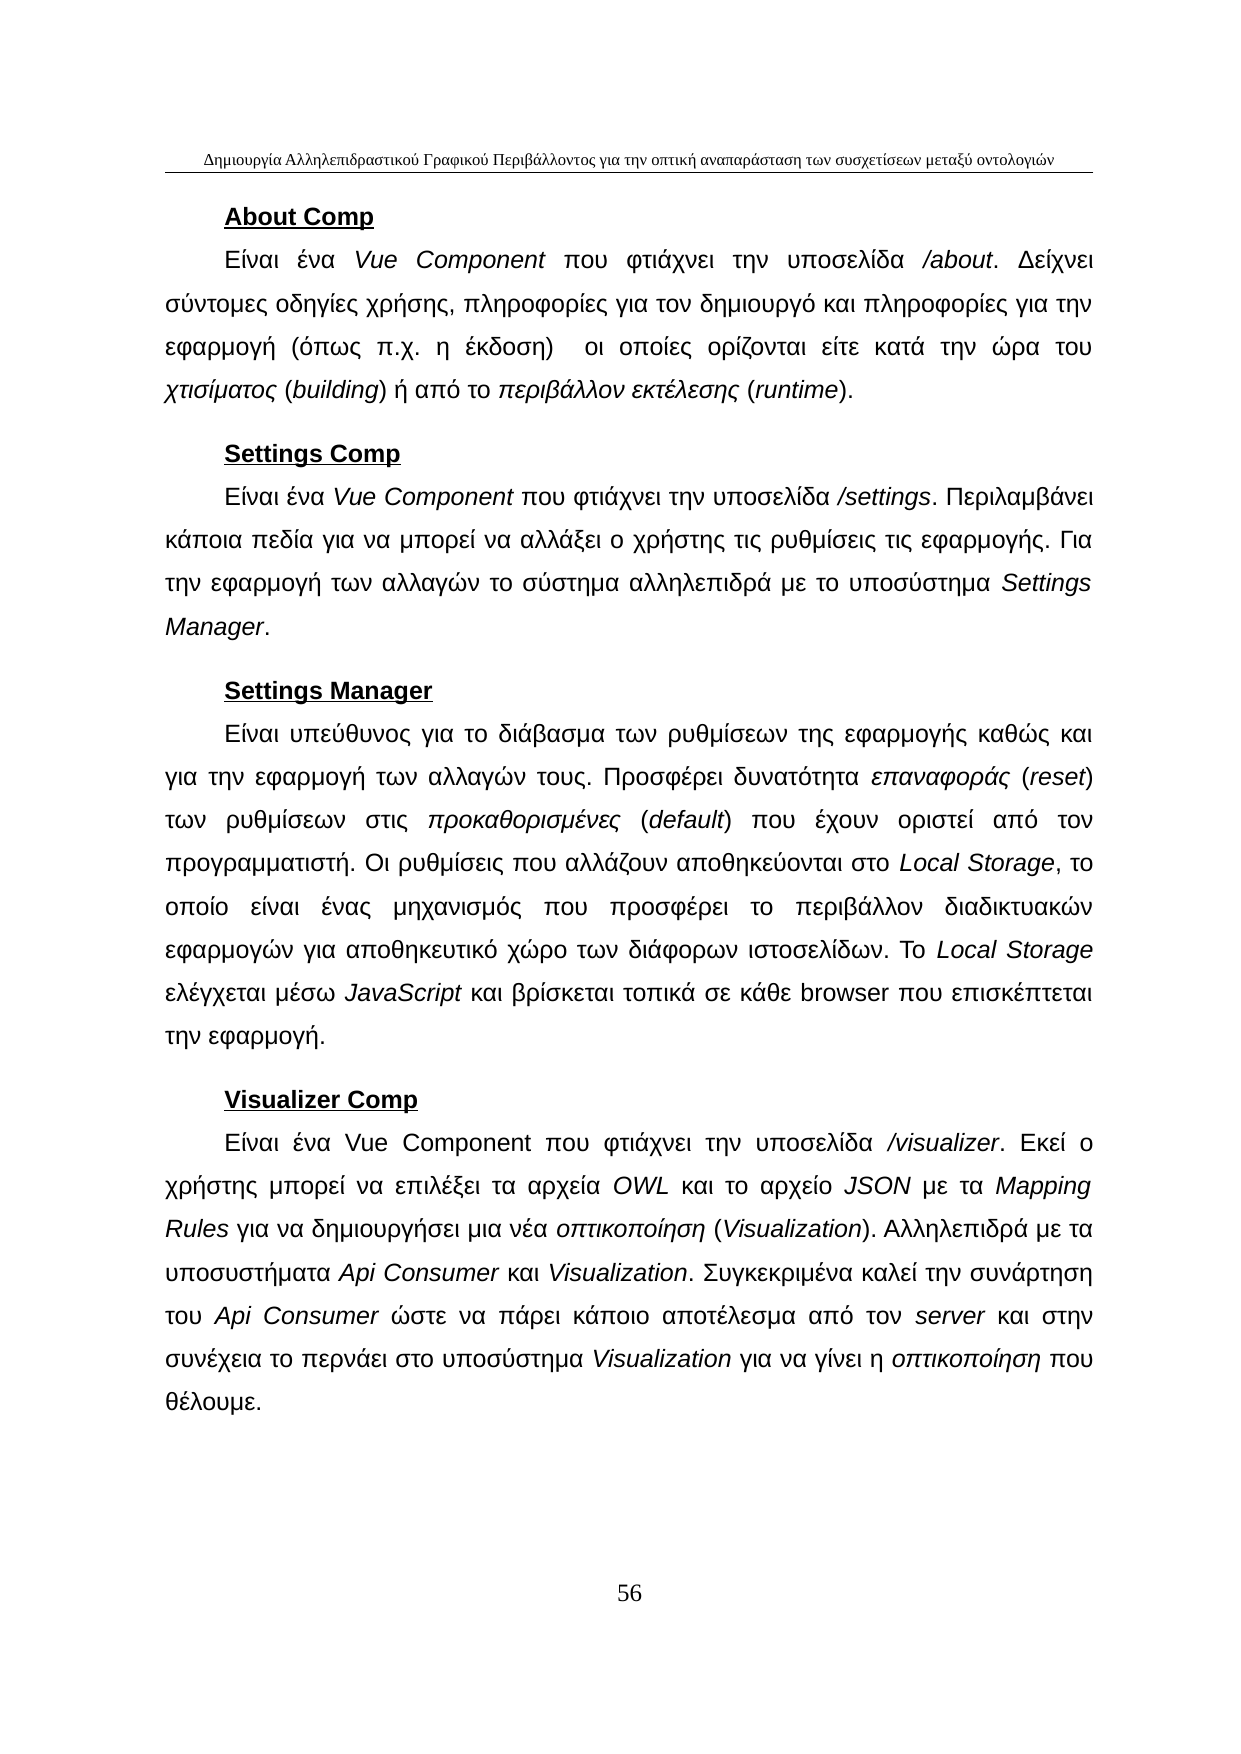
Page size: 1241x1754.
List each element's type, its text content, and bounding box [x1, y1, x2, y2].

text Settings Manager [165, 676, 1093, 704]
text Είναι ένα Vue Component που φτιάχνει την υποσελίδα /settings. Περιλαμβάνει κάποια πεδία για να μπορεί να αλλάξει ο χρήστης τις ρυθμίσεις τις εφαρμογής. Για την εφαρμογή των αλλαγών το σύστημα αλληλεπιδρά με το υποσύστημα Settings Manager. [165, 482, 1093, 640]
text Είναι υπεύθυνος για το διάβασμα των ρυθμίσεων της εφαρμογής καθώς και για την εφαρμογή των αλλαγών τους. Προσφέρει δυνατότητα επαναφοράς (reset) των ρυθμίσεων στις προκαθορισμένες (default) που έχουν οριστεί από τον προγραμματιστή. Οι ρυθμίσεις που αλλάζουν αποθηκεύονται στο Local Storage, το οποίο είναι ένας μηχανισμός που προσφέρει το περιβάλλον διαδικτυακών εφαρμογών για αποθηκευτικό χώρο των διάφορων ιστοσελίδων. Το Local Storage ελέγχεται μέσω JavaScript και βρίσκεται τοπικά σε κάθε browser που επισκέπτεται την εφαρμογή. [165, 719, 1093, 1049]
text Visualizer Comp [165, 1085, 1093, 1114]
text Settings Comp [165, 439, 1093, 468]
text Είναι ένα Vue Component που φτιάχνει την υποσελίδα /about. Δείχνει σύντομες οδηγίες χρήσης, πληροφορίες για τον δημιουργό και πληροφορίες για την εφαρμογή (όπως π.χ. η έκδοση) οι οποίες ορίζονται είτε κατά την ώρα του χτισίματος (building) ή από το περιβάλλον εκτέλεσης (runtime). [165, 245, 1093, 403]
text About Comp [165, 202, 1093, 231]
text Είναι ένα Vue Component που φτιάχνει την υποσελίδα /visualizer. Εκεί ο χρήστης μπορεί να επιλέξει τα αρχεία OWL και το αρχείο JSON με τα Mapping Rules για να δημιουργήσει μια νέα οπτικοποίηση (Visualization). Αλληλεπιδρά με τα υποσυστήματα Api Consumer και Visualization. Συγκεκριμένα καλεί την συνάρτηση του Api Consumer ώστε να πάρει κάποιο αποτέλεσμα από τον server και στην συνέχεια το περνάει στο υποσύστημα Visualization για να γίνει η οπτικοποίηση που θέλουμε. [165, 1128, 1093, 1416]
